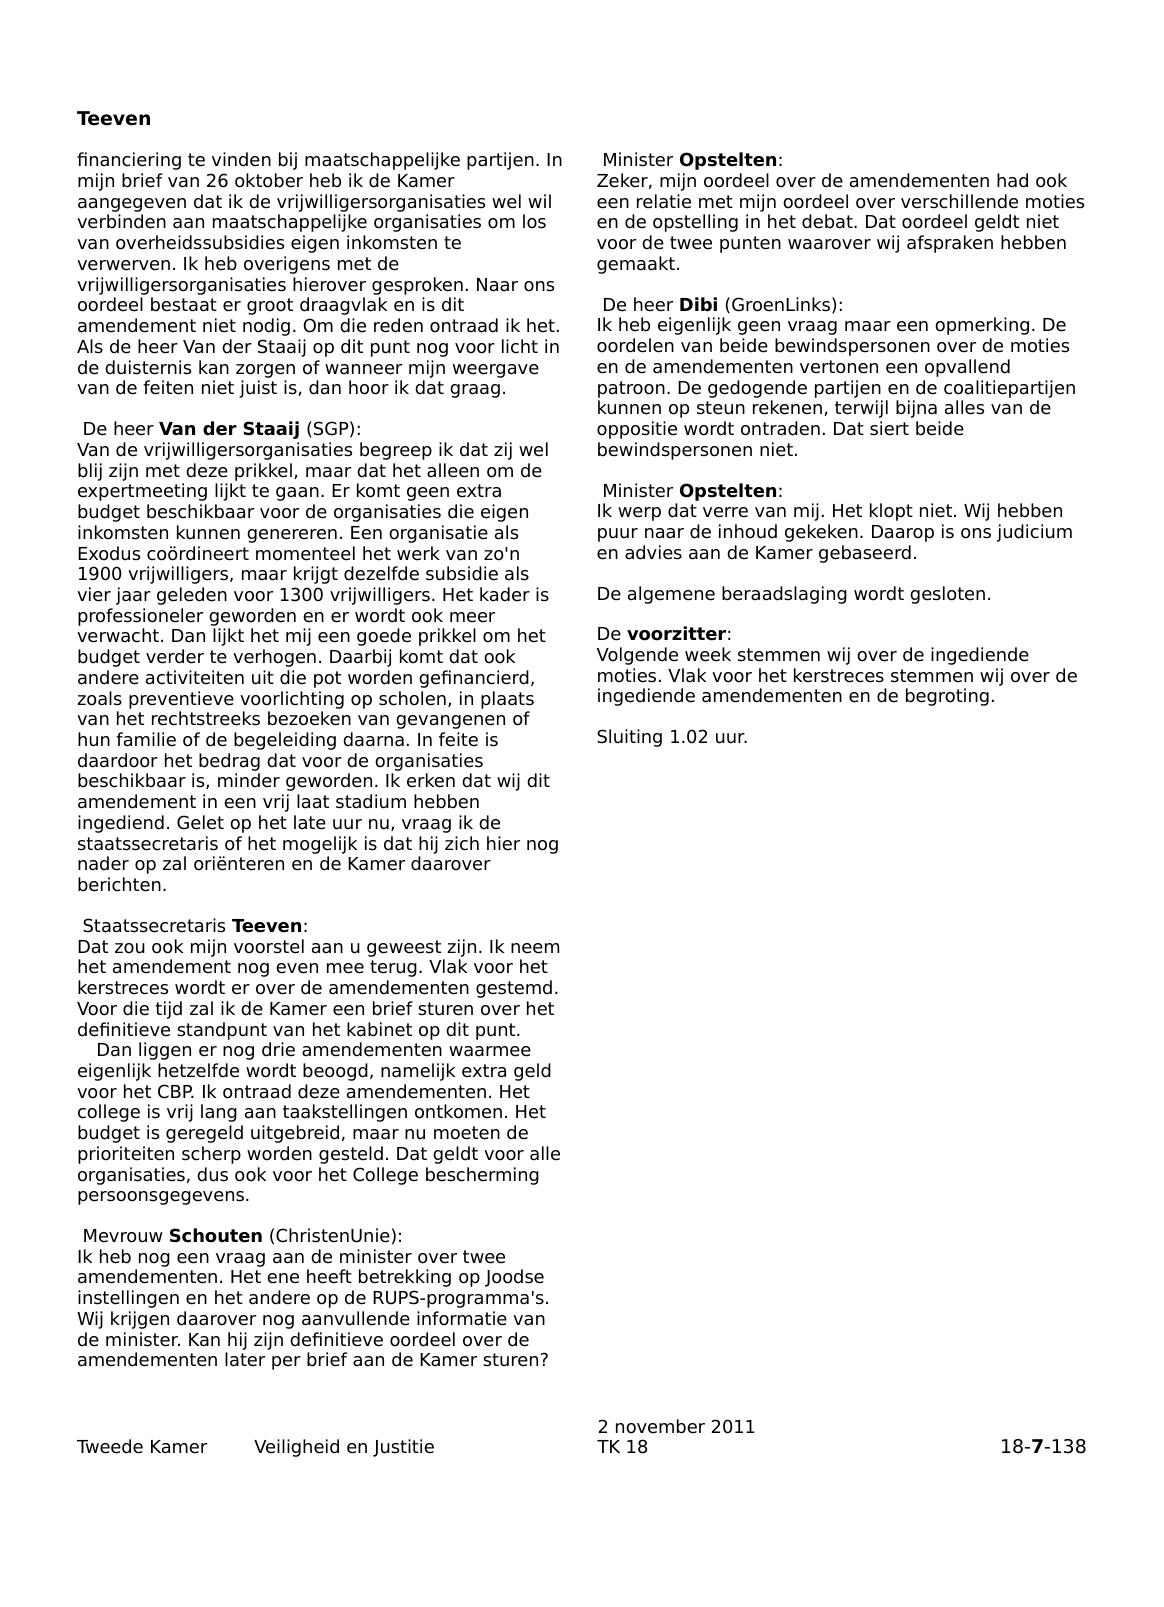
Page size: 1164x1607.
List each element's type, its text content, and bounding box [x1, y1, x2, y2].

text Van de vrijwilligersorganisaties begreep ik dat zij wel blij zijn met deze prikkel, maar dat het alleen om de expertmeeting lijkt te gaan. Er komt geen extra budget beschikbaar voor de organisaties die eigen inkomsten kunnen genereren. Een organisatie als Exodus coördineert momenteel het werk van zo'n 1900 vrijwilligers, maar krijgt dezelfde subsidie als vier jaar geleden voor 1300 vrijwilligers. Het kader is professioneler geworden en er wordt ook meer verwacht. Dan lijkt het mij een goede prikkel om het budget verder te verhogen. Daarbij komt dat ook andere activiteiten uit die pot worden gefinancierd, zoals preventieve voorlichting op scholen, in plaats van het rechtstreeks bezoeken van gevangenen of hun familie of de begeleiding daarna. In feite is daardoor het bedrag dat voor de organisaties beschikbaar is, minder geworden. Ik erken dat wij dit amendement in een vrij laat stadium hebben ingediend. Gelet op het late uur nu, vraag ik de staatssecretaris of het mogelijk is dat hij zich hier nog nader op zal oriënteren en de Kamer daarover berichten. [77, 440, 567, 896]
text Mevrouw Schouten (ChristenUnie): [77, 1226, 567, 1247]
text Minister Opstelten: [596, 480, 1087, 501]
text Ik heb nog een vraag aan de minister over twee amendementen. Het ene heeft betrekking op Joodse instellingen en het andere op de RUPS-programma's. Wij krijgen daarover nog aanvullende informatie van de minister. Kan hij zijn definitieve oordeel over de amendementen later per brief aan de Kamer sturen? [77, 1247, 567, 1371]
text Volgende week stemmen wij over de ingediende moties. Vlak voor het kerstreces stemmen wij over de ingediende amendementen en de begroting. [596, 645, 1087, 707]
text Ik heb eigenlijk geen vraag maar een opmerking. De oordelen van beide bewindspersonen over de moties en de amendementen vertonen een opvallend patroon. De gedogende partijen en de coalitiepartijen kunnen op steun rekenen, terwijl bijna alles van de oppositie wordt ontraden. Dat siert beide bewindspersonen niet. [596, 315, 1087, 460]
text Sluiting 1.02 uur. [596, 727, 1087, 748]
text Minister Opstelten: [596, 150, 1087, 171]
text De algemene beraadslaging wordt gesloten. [596, 583, 1087, 604]
text De heer Dibi (GroenLinks): [596, 294, 1087, 315]
text De heer Van der Staaij (SGP): [77, 419, 567, 440]
text Staatssecretaris Teeven: [77, 916, 567, 936]
text Dan liggen er nog drie amendementen waarmee eigenlijk hetzelfde wordt beoogd, namelijk extra geld voor het CBP. Ik ontraad deze amendementen. Het college is vrij lang aan taakstellingen ontkomen. Het budget is geregeld uitgebreid, maar nu moeten de prioriteiten scherp worden gesteld. Dat geldt voor alle organisaties, dus ook voor het College bescherming persoonsgegevens. [77, 1040, 567, 1206]
text De voorzitter: [596, 624, 1087, 645]
text Ik werp dat verre van mij. Het klopt niet. Wij hebben puur naar de inhoud gekeken. Daarop is ons judicium en advies aan de Kamer gebaseerd. [596, 501, 1087, 563]
text financiering te vinden bij maatschappelijke partijen. In mijn brief van 26 oktober heb ik de Kamer aangegeven dat ik de vrijwilligersorganisaties wel wil verbinden aan maatschappelijke organisaties om los van overheidssubsidies eigen inkomsten te verwerven. Ik heb overigens met de vrijwilligersorganisaties hierover gesproken. Naar ons oordeel bestaat er groot draagvlak en is dit amendement niet nodig. Om die reden ontraad ik het. Als de heer Van der Staaij op dit punt nog voor licht in de duisternis kan zorgen of wanneer mijn weergave van de feiten niet juist is, dan hoor ik dat graag. [77, 150, 567, 399]
text Zeker, mijn oordeel over de amendementen had ook een relatie met mijn oordeel over verschillende moties en de opstelling in het debat. Dat oordeel geldt niet voor de twee punten waarover wij afspraken hebben gemaakt. [596, 171, 1087, 274]
text Dat zou ook mijn voorstel aan u geweest zijn. Ik neem het amendement nog even mee terug. Vlak voor het kerstreces wordt er over de amendementen gestemd. Voor die tijd zal ik de Kamer een brief sturen over het definitieve standpunt van het kabinet op dit punt. [77, 936, 567, 1040]
